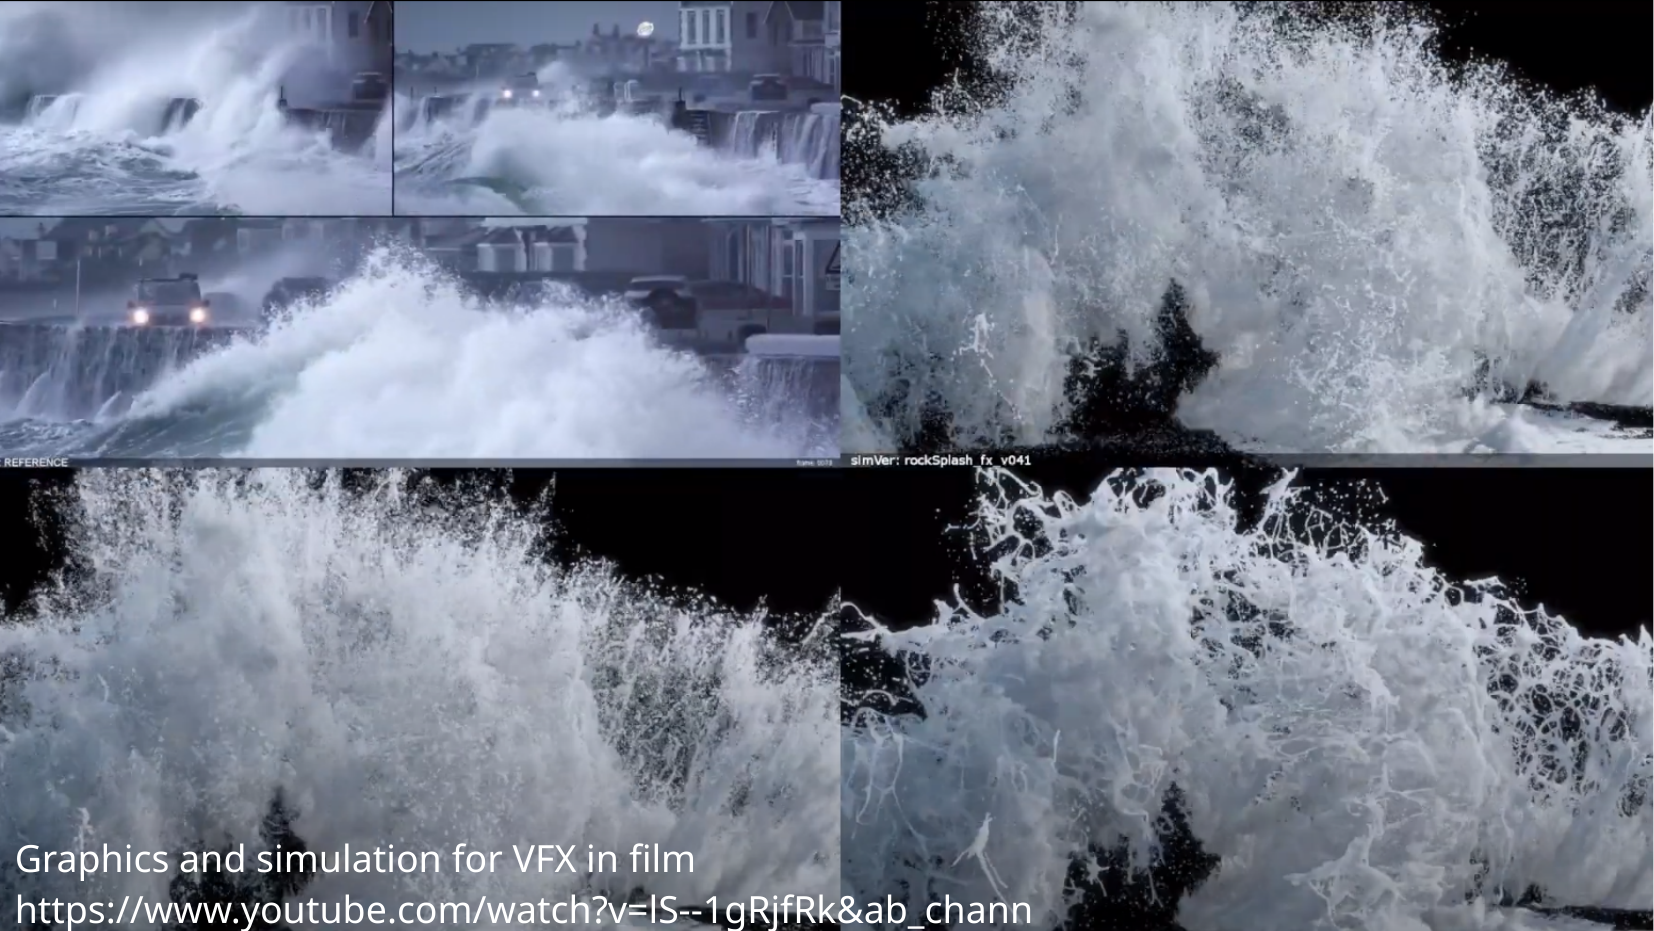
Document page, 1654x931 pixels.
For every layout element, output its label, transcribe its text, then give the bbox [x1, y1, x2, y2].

text_box Graphics and simulation for VFX in film https://www.youtube.com/watch?v=lS--1gRjfRk&ab_channel=Rebelway [0, 825, 1051, 931]
picture [0, 0, 1654, 931]
